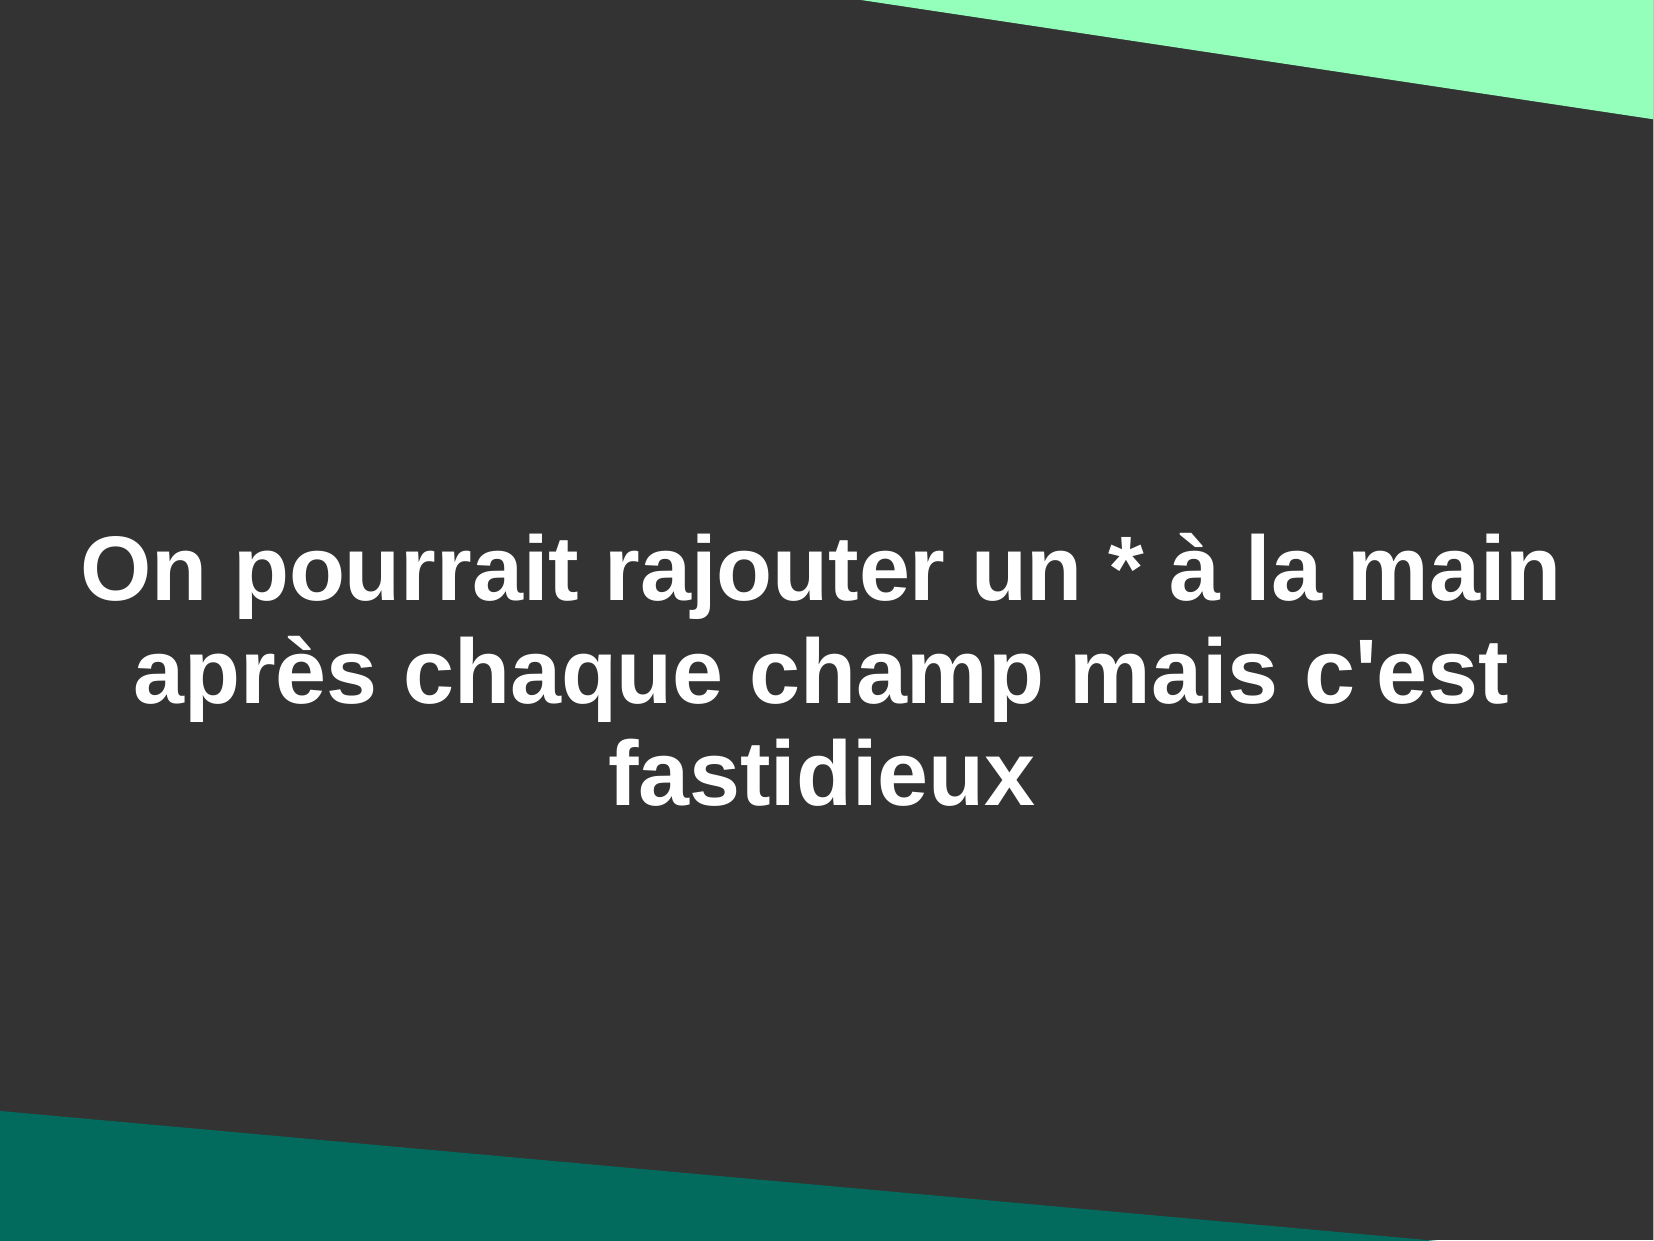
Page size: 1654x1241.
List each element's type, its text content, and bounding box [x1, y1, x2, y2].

text_box [861, 0, 1654, 120]
title On pourrait rajouter un * à la main après chaque champ mais c'est fastidieux [22, 517, 1622, 826]
